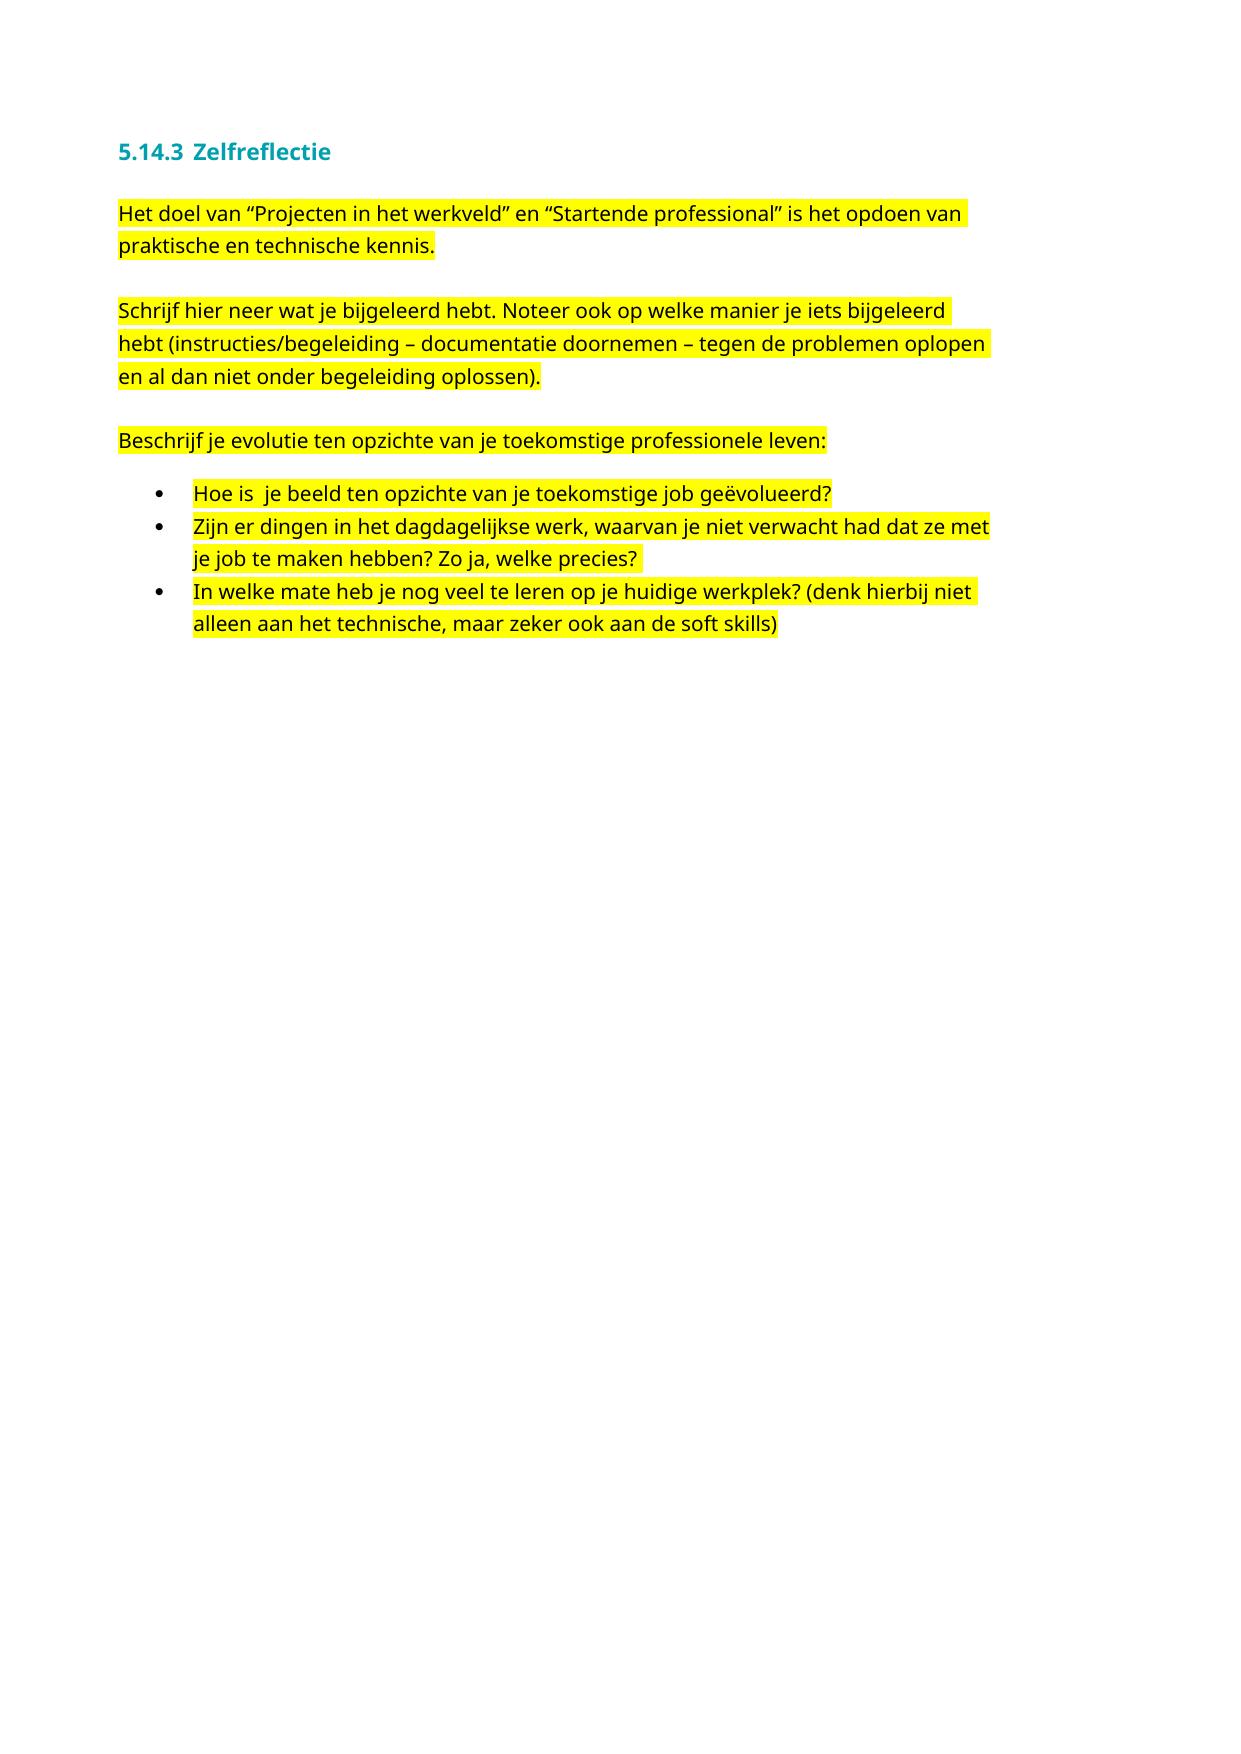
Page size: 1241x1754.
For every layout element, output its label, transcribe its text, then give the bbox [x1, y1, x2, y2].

text Het doel van “Projecten in het werkveld” en “Startende professional” is het opdoen van praktische en technische kennis. Schrijf hier neer wat je bijgeleerd hebt. Noteer ook op welke manier je iets bijgeleerd hebt (instructies/begeleiding – documentatie doornemen – tegen de problemen oplopen en al dan niet onder begeleiding oplossen). [118, 199, 992, 390]
list Zijn er dingen in het dagdagelijkse werk, waarvan je niet verwacht had dat ze met je job te maken hebben? Zo ja, welke precies? [156, 512, 992, 573]
list Hoe is je beeld ten opzichte van je toekomstige job geëvolueerd? [156, 479, 992, 508]
list In welke mate heb je nog veel te leren op je huidige werkplek? (denk hierbij niet alleen aan het technische, maar zeker ook aan de soft skills) [156, 577, 992, 638]
text Beschrijf je evolutie ten opzichte van je toekomstige professionele leven: [118, 426, 992, 454]
subtitle Zelfreflectie [118, 136, 992, 167]
